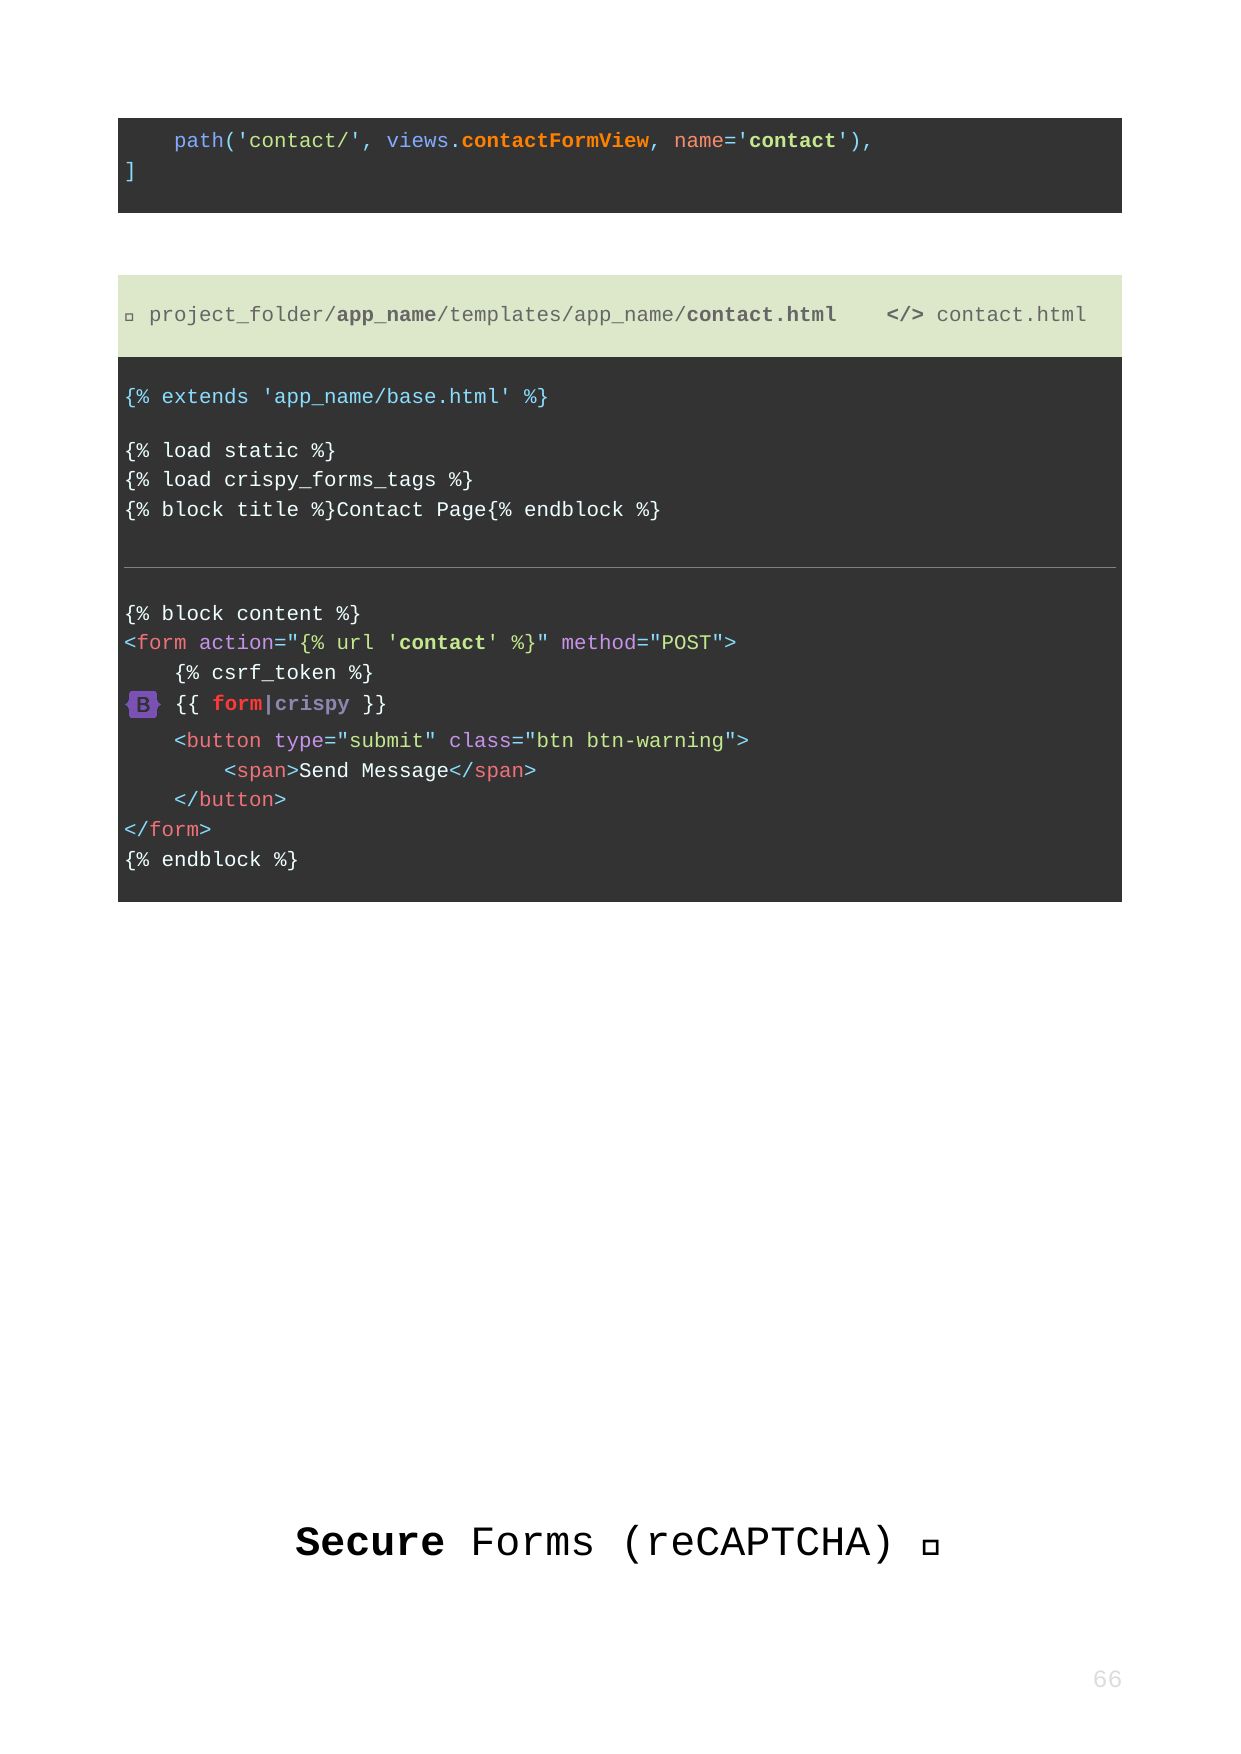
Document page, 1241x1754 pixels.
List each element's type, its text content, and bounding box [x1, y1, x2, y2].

subtitle Secure Forms (reCAPTCHA) 🔐 [118, 1521, 1122, 1568]
table_cell {% extends 'app_name/base.html' %} {% load static %} {% load crispy_forms_tags %} {% block title %}Contact Page{% endblock %} {% block content %} <form action="{% url 'contact' %}" method="POST"> {% csrf_token %} {{ form|crispy }} <button type="submit" class="btn btn-warning"> <span>Send Message</span> </button> </form> {% endblock %} [118, 357, 1122, 902]
table_header 📝 project_folder/app_name/templates/app_name/contact.html </> contact.html [118, 275, 1122, 357]
table_cell path('contact/', views.contactFormView, name='contact'), ] [118, 118, 1122, 213]
picture [123, 685, 163, 724]
subtitle contact url and template [118, 233, 1122, 257]
